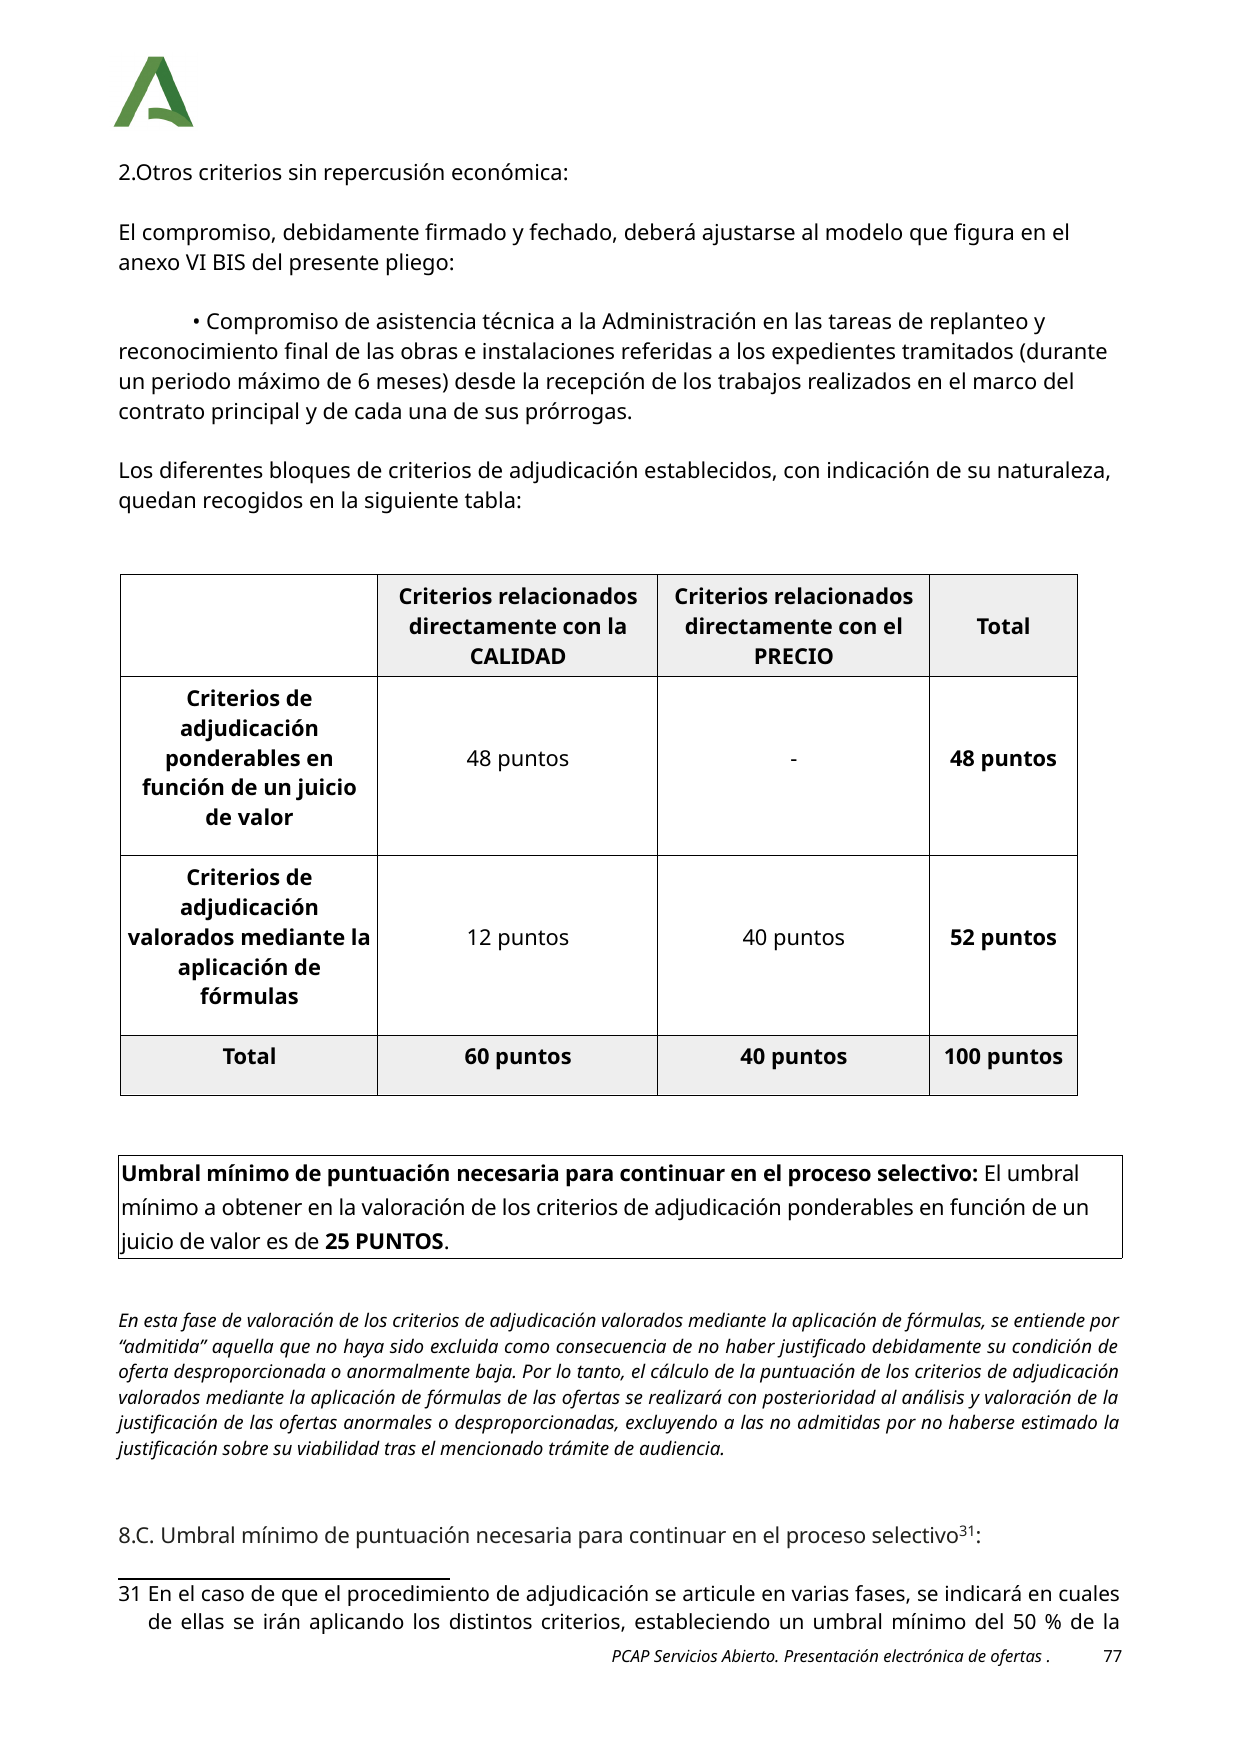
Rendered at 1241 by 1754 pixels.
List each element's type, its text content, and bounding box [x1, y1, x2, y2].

table_header [121, 575, 377, 676]
table_cell 12 puntos [378, 856, 657, 1034]
table_cell 60 puntos [378, 1036, 657, 1094]
table_header Criterios relacionados directamente con el PRECIO [658, 575, 929, 676]
table_cell - [658, 677, 929, 855]
table_cell 48 puntos [930, 677, 1077, 855]
text 8.C. Umbral mínimo de puntuación necesaria para continuar en el proceso selectivo: [118, 1520, 1122, 1550]
table_cell 40 puntos [658, 1036, 929, 1094]
text Los diferentes bloques de criterios de adjudicación establecidos, con indicación de su naturaleza, quedan recogidos en la siguiente tabla: [118, 455, 1122, 515]
table_cell Total [121, 1036, 377, 1094]
table_cell 100 puntos [930, 1036, 1077, 1094]
table_header Criterios relacionados directamente con la CALIDAD [378, 575, 657, 676]
text 2.Otros criterios sin repercusión económica: [118, 157, 1122, 187]
table_cell 48 puntos [378, 677, 657, 855]
text En esta fase de valoración de los criterios de adjudicación valorados mediante la aplicación de fórmulas, se entiende por “admitida” aquella que no haya sido excluida como consecuencia de no haber justificado debidamente su condición de oferta desproporcionada o anormalmente baja. Por lo tanto, el cálculo de la puntuación de los criterios de adjudicación valorados mediante la aplicación de fórmulas de las ofertas se realizará con posterioridad al análisis y valoración de la justificación de las ofertas anormales o desproporcionadas, excluyendo a las no admitidas por no haberse estimado la justificación sobre su viabilidad tras el mencionado trámite de audiencia. [118, 1307, 1122, 1461]
table_cell 52 puntos [930, 856, 1077, 1034]
text El compromiso, debidamente firmado y fechado, deberá ajustarse al modelo que figura en el anexo VI BIS del presente pliego: [118, 217, 1122, 276]
text En el caso de que el procedimiento de adjudicación se articule en varias fases, se indicará en cuales de ellas se irán aplicando los distintos criterios, estableciendo un umbral mínimo del 50 % de la [118, 1579, 1122, 1636]
text Umbral mínimo de puntuación necesaria para continuar en el proceso selectivo: El umbral mínimo a obtener en la valoración de los criterios de adjudicación ponderables en función de un juicio de valor es de 25 PUNTOS. [119, 1156, 1122, 1258]
text • Compromiso de asistencia técnica a la Administración en las tareas de replanteo y reconocimiento final de las obras e instalaciones referidas a los expedientes tramitados (durante un periodo máximo de 6 meses) desde la recepción de los trabajos realizados en el marco del contrato principal y de cada una de sus prórrogas. [118, 306, 1122, 425]
picture [109, 52, 198, 131]
table_header Total [930, 575, 1077, 676]
table_cell Criterios de adjudicación valorados mediante la aplicación de fórmulas [121, 856, 377, 1034]
table_cell 40 puntos [658, 856, 929, 1034]
table_cell Criterios de adjudicación ponderables en función de un juicio de valor [121, 677, 377, 855]
